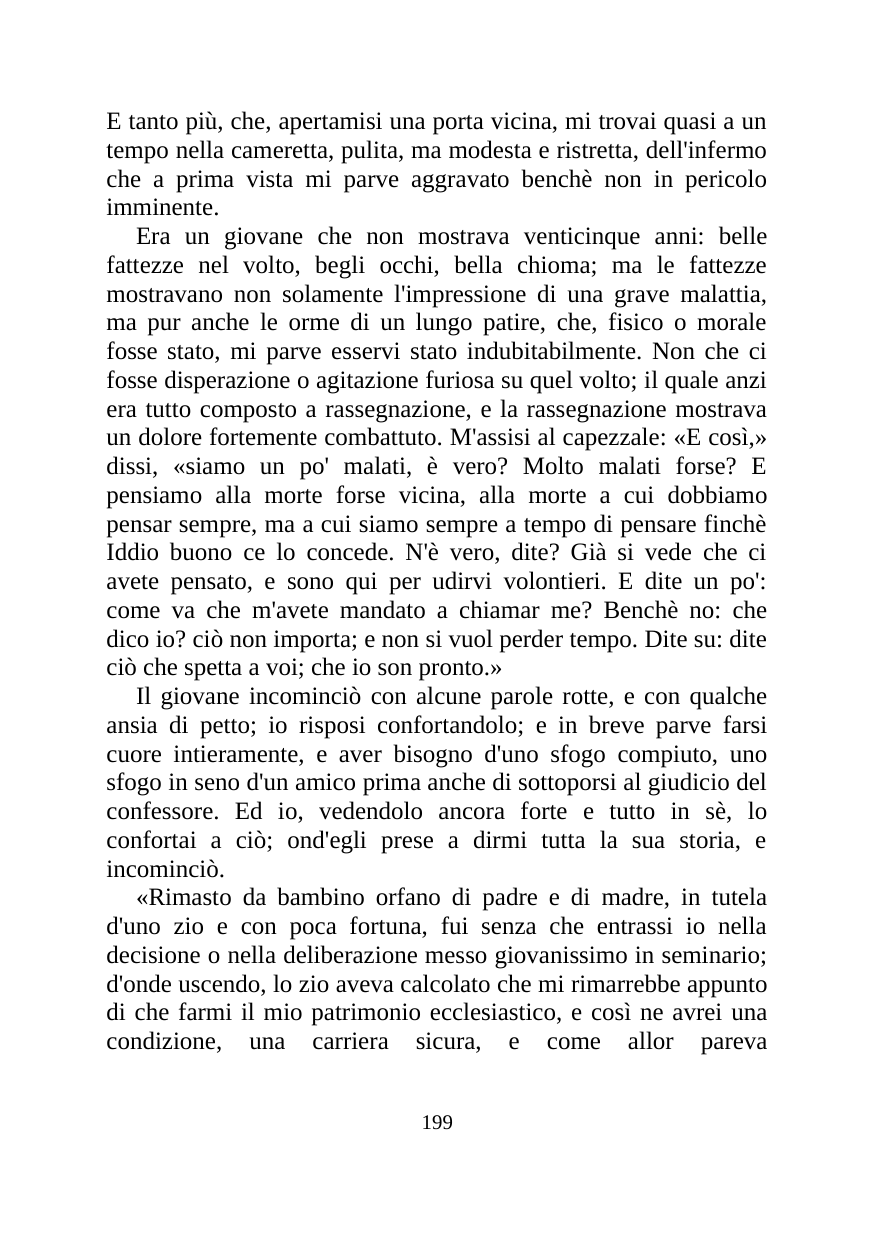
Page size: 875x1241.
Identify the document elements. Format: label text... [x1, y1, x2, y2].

text E tanto più, che, apertamisi una porta vicina, mi trovai quasi a un tempo nella cameretta, pulita, ma modesta e ristretta, dell'infermo che a prima vista mi parve aggravato benchè non in pericolo imminente. [106, 106, 768, 221]
text «Rimasto da bambino orfano di padre e di madre, in tutela d'uno zio e con poca fortuna, fui senza che entrassi io nella decisione o nella deliberazione messo giovanissimo in seminario; d'onde uscendo, lo zio aveva calcolato che mi rimarrebbe appunto di che farmi il mio patrimonio ecclesiastico, e così ne avrei una condizione, una carriera sicura, e come allor pareva [106, 882, 768, 1055]
text Il giovane incominciò con alcune parole rotte, e con qualche ansia di petto; io risposi confortandolo; e in breve parve farsi cuore intieramente, e aver bisogno d'uno sfogo compiuto, uno sfogo in seno d'un amico prima anche di sottoporsi al giudicio del confessore. Ed io, vedendolo ancora forte e tutto in sè, lo confortai a ciò; ond'egli prese a dirmi tutta la sua storia, e incominciò. [106, 681, 768, 882]
text Era un giovane che non mostrava venticinque anni: belle fattezze nel volto, begli occhi, bella chioma; ma le fattezze mostravano non solamente l'impressione di una grave malattia, ma pur anche le orme di un lungo patire, che, fisico o morale fosse stato, mi parve esservi stato indubitabilmente. Non che ci fosse disperazione o agitazione furiosa su quel volto; il quale anzi era tutto composto a rassegnazione, e la rassegnazione mostrava un dolore fortemente combattuto. M'assisi al capezzale: «E così,» dissi, «siamo un po' malati, è vero? Molto malati forse? E pensiamo alla morte forse vicina, alla morte a cui dobbiamo pensar sempre, ma a cui siamo sempre a tempo di pensare finchè Iddio buono ce lo concede. N'è vero, dite? Già si vede che ci avete pensato, e sono qui per udirvi volontieri. E dite un po': come va che m'avete mandato a chiamar me? Benchè no: che dico io? ciò non importa; e non si vuol perder tempo. Dite su: dite ciò che spetta a voi; che io son pronto.» [106, 221, 768, 681]
